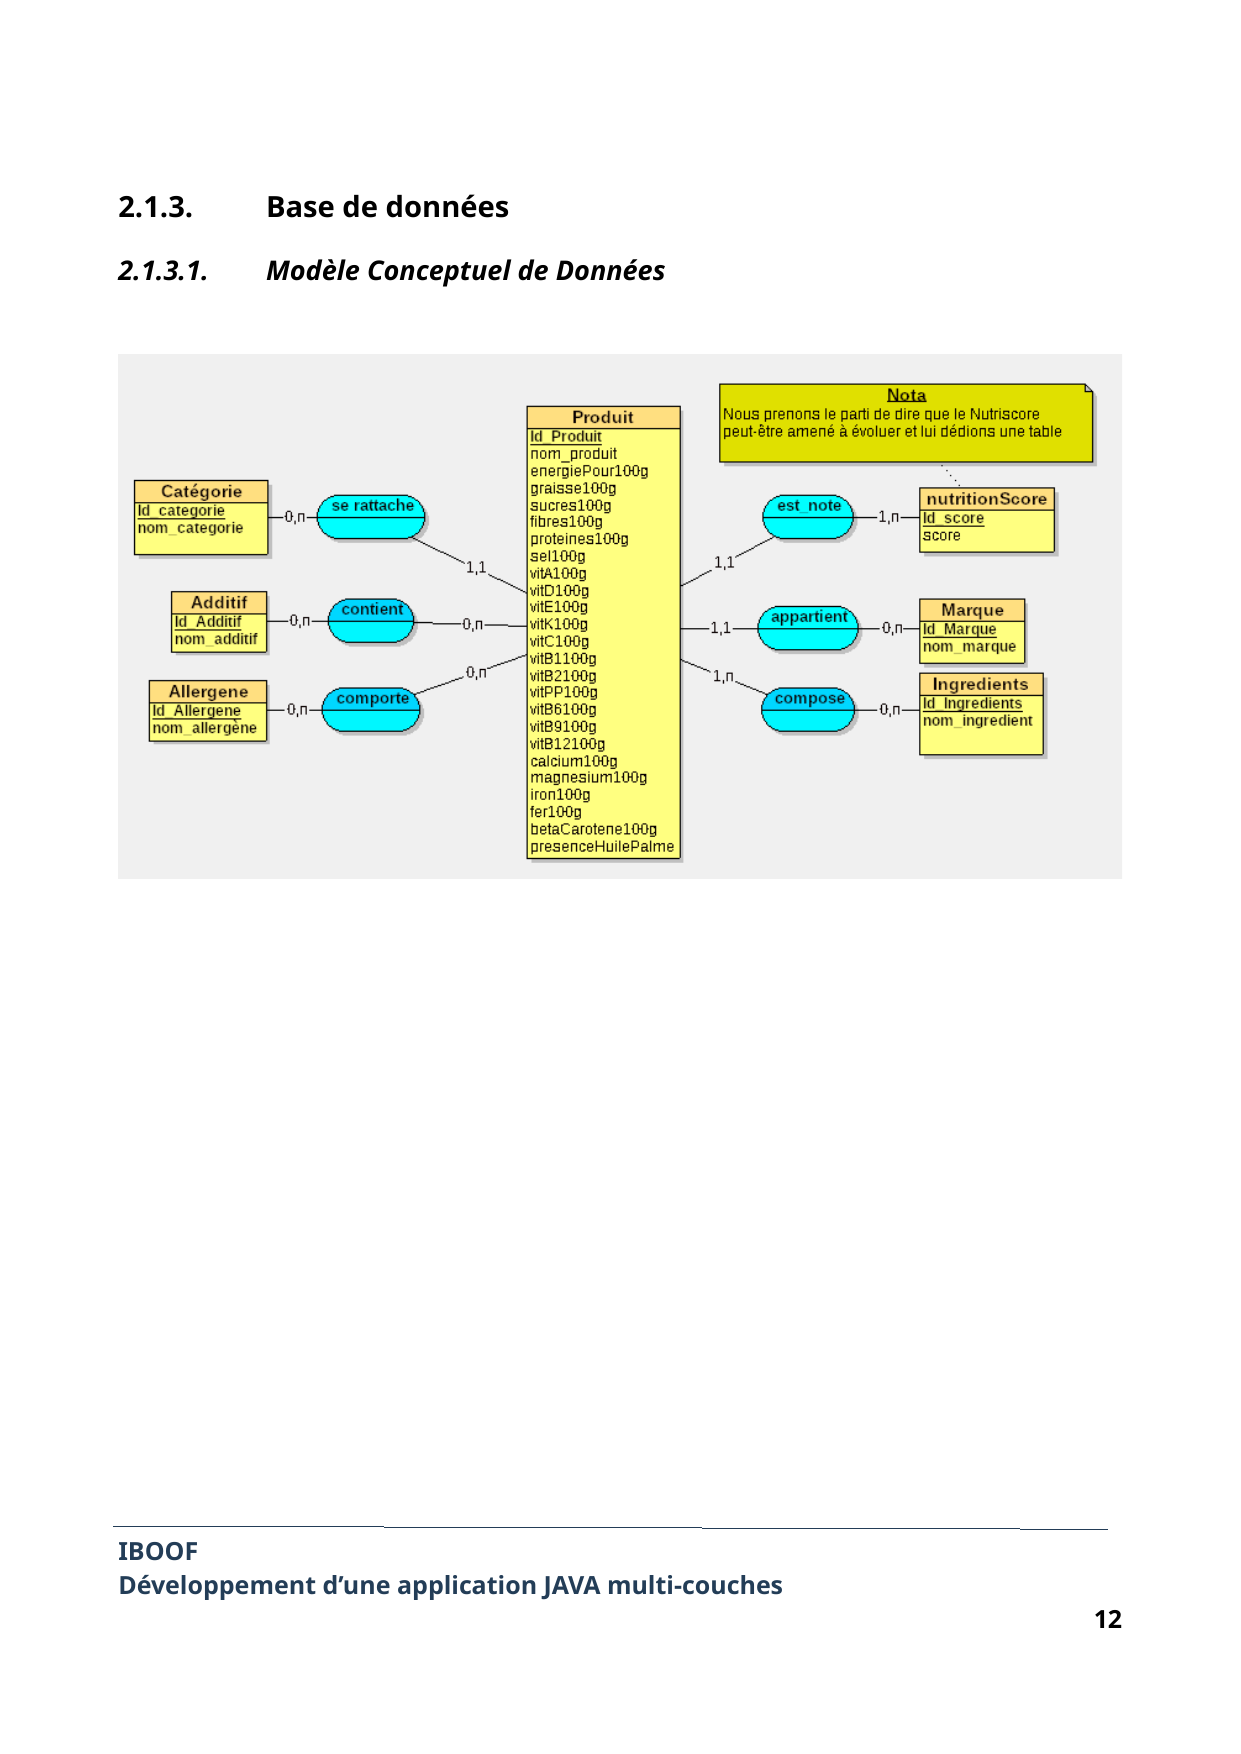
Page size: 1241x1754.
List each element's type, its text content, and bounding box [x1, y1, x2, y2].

subtitle Base de données [118, 186, 1122, 226]
picture [118, 354, 1123, 879]
subtitle Modèle Conceptuel de Données [118, 251, 1122, 288]
